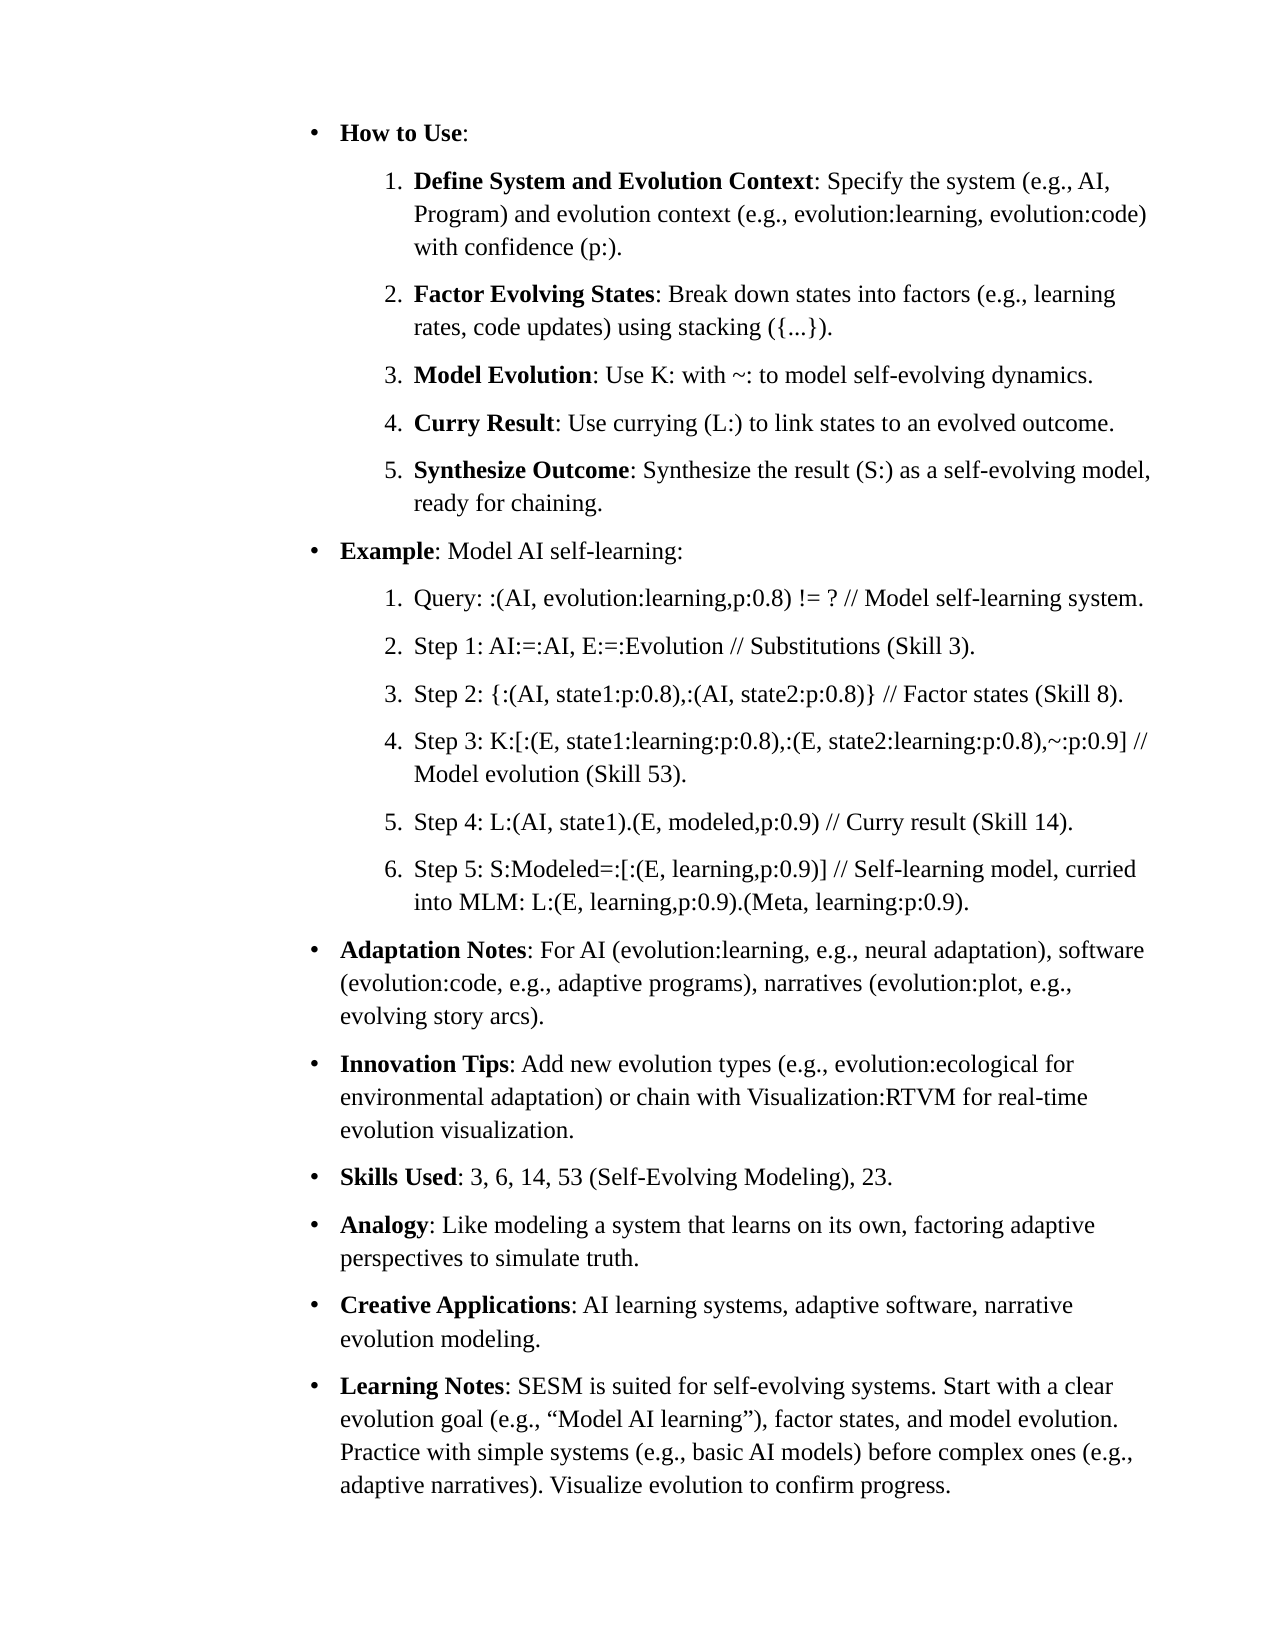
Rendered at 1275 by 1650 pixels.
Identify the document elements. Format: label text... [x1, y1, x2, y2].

list Analogy: Like modeling a system that learns on its own, factoring adaptive perspectives to simulate truth. [310, 1210, 1157, 1272]
list Learning Notes: SESM is suited for self-evolving systems. Start with a clear evolution goal (e.g., “Model AI learning”), factor states, and model evolution. Practice with simple systems (e.g., basic AI models) before complex ones (e.g., adaptive narratives). Visualize evolution to confirm progress. [310, 1371, 1157, 1499]
list Step 1: AI:=:AI, E:=:Evolution // Substitutions (Skill 3). [384, 631, 1157, 660]
list Model Evolution: Use K: with ~: to model self-evolving dynamics. [384, 360, 1157, 389]
list Factor Evolving States: Break down states into factors (e.g., learning rates, code updates) using stacking ({...}). [384, 279, 1157, 341]
list Step 2: {:(AI, state1:p:0.8),:(AI, state2:p:0.8)} // Factor states (Skill 8). [384, 679, 1157, 707]
list Innovation Tips: Add new evolution types (e.g., evolution:ecological for environmental adaptation) or chain with Visualization:RTVM for real-time evolution visualization. [310, 1049, 1157, 1143]
list Step 4: L:(AI, state1).(E, modeled,p:0.9) // Curry result (Skill 14). [384, 807, 1157, 836]
list Creative Applications: AI learning systems, adaptive software, narrative evolution modeling. [310, 1291, 1157, 1352]
list Example: Model AI self-learning: [310, 536, 1157, 564]
list Step 3: K:[:(E, state1:learning:p:0.8),:(E, state2:learning:p:0.8),~:p:0.9] // Model evolution (Skill 53). [384, 726, 1157, 788]
list Define System and Evolution Context: Specify the system (e.g., AI, Program) and evolution context (e.g., evolution:learning, evolution:code) with confidence (p:). [384, 166, 1157, 261]
list How to Use: [310, 118, 1157, 147]
list Curry Result: Use currying (L:) to link states to an evolved outcome. [384, 408, 1157, 436]
list Step 5: S:Modeled=:[:(E, learning,p:0.9)] // Self-learning model, curried into MLM: L:(E, learning,p:0.9).(Meta, learning:p:0.9). [384, 854, 1157, 916]
list Skills Used: 3, 6, 14, 53 (Self-Evolving Modeling), 23. [310, 1162, 1157, 1191]
list Query: :(AI, evolution:learning,p:0.8) != ? // Model self-learning system. [384, 583, 1157, 612]
list Synthesize Outcome: Synthesize the result (S:) as a self-evolving model, ready for chaining. [384, 455, 1157, 517]
list Adaptation Notes: For AI (evolution:learning, e.g., neural adaptation), software (evolution:code, e.g., adaptive programs), narratives (evolution:plot, e.g., evolving story arcs). [310, 935, 1157, 1030]
